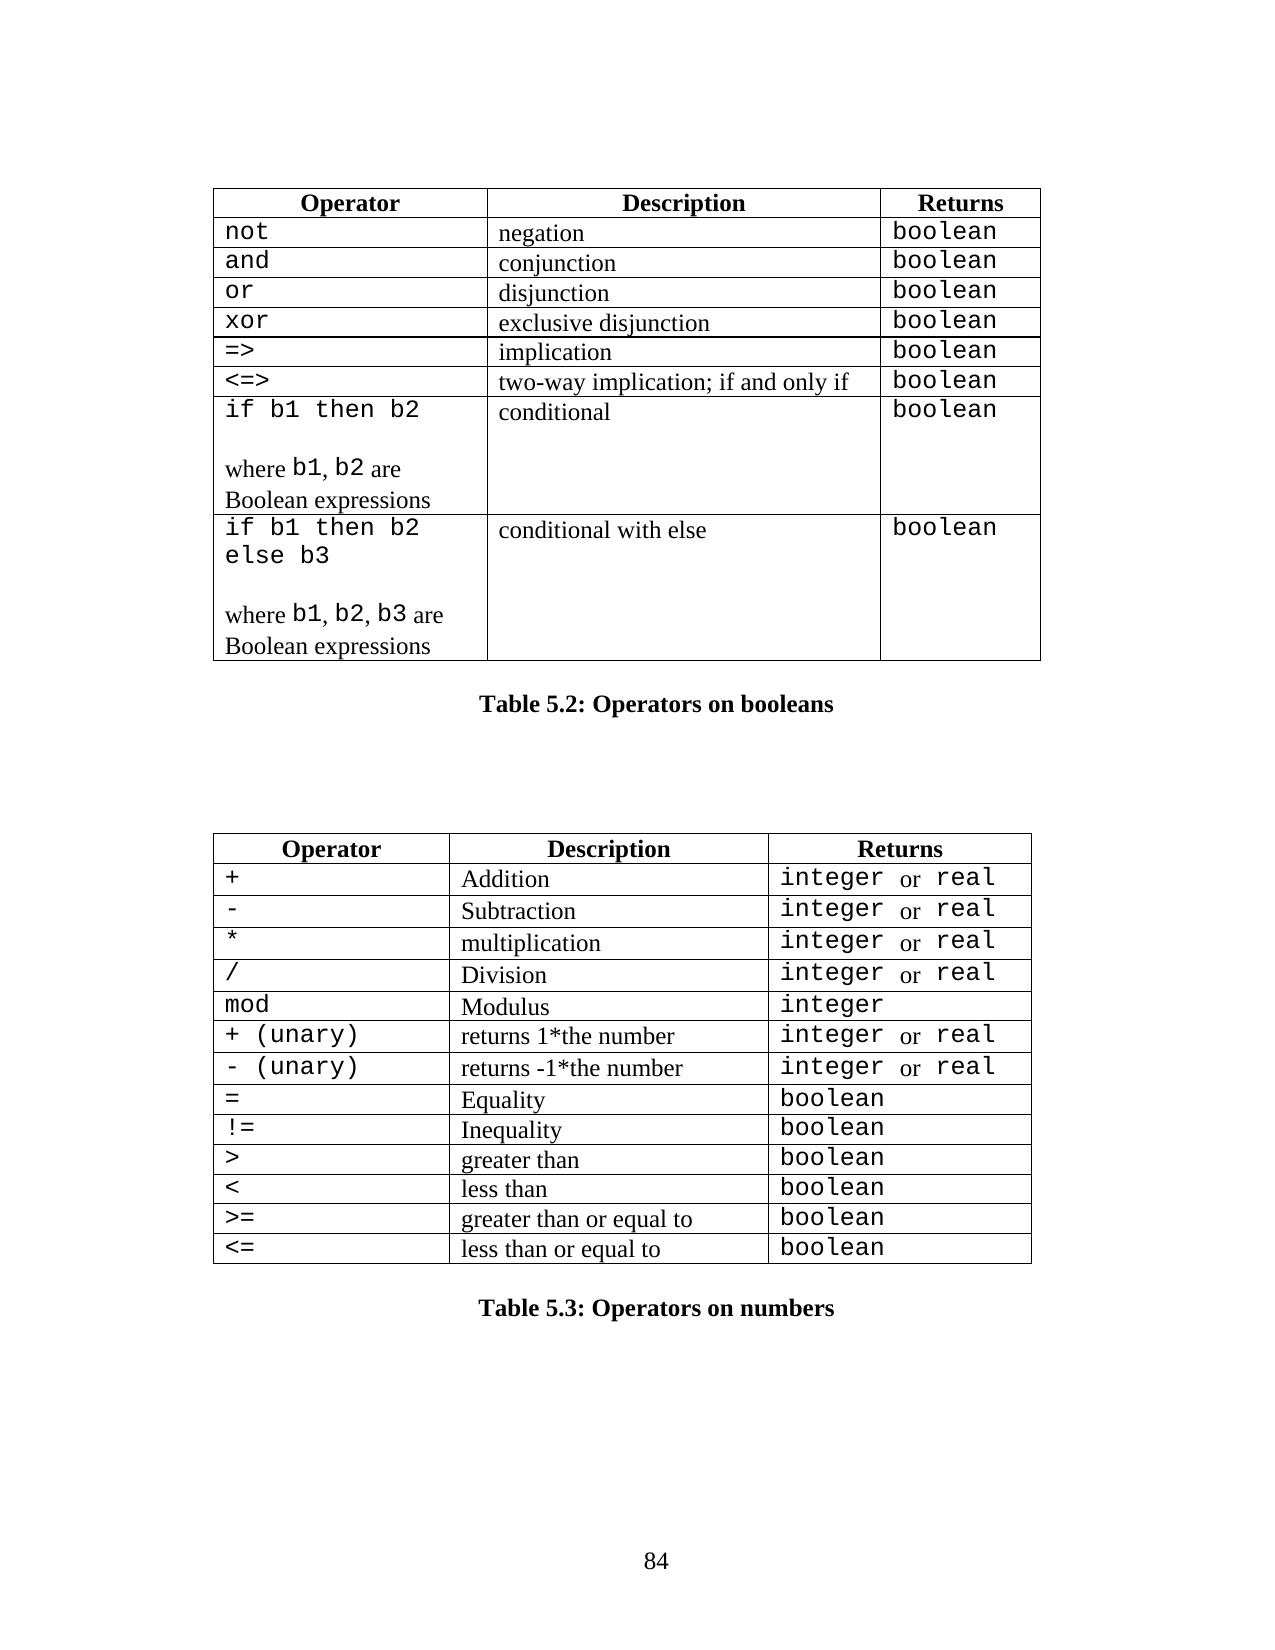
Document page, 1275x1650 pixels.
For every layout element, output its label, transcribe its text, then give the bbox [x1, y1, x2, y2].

table_cell integer or real [769, 928, 1031, 959]
table_cell and [214, 248, 487, 277]
table_cell boolean [769, 1115, 1031, 1144]
text Table 5.3: Operators on numbers [225, 1293, 1087, 1321]
table_cell > [214, 1145, 449, 1173]
table_cell boolean [881, 248, 1040, 277]
table_cell boolean [881, 367, 1040, 396]
table_cell not [214, 218, 487, 247]
table_cell integer or real [769, 864, 1031, 895]
table_cell disjunction [488, 278, 880, 307]
table_cell boolean [769, 1085, 1031, 1114]
table_cell integer or real [769, 960, 1031, 991]
table_cell * [214, 928, 449, 959]
table_cell Subtraction [450, 896, 768, 927]
table_cell if b1 then b2 where b1, b2 are Boolean expressions [214, 397, 487, 514]
table_cell = [214, 1085, 449, 1114]
table_cell <= [214, 1234, 449, 1263]
table_cell implication [488, 338, 880, 366]
table_header Returns [881, 189, 1040, 217]
table_cell Modulus [450, 992, 768, 1020]
table_cell greater than [450, 1145, 768, 1173]
table_cell Addition [450, 864, 768, 895]
table_cell integer [769, 992, 1031, 1020]
table_cell less than [450, 1175, 768, 1203]
table_header Description [488, 189, 880, 217]
table_header Operator [214, 834, 449, 863]
table_cell >= [214, 1204, 449, 1233]
table_cell + (unary) [214, 1021, 449, 1052]
table_cell integer or real [769, 1053, 1031, 1084]
table_cell if b1 then b2 else b3 where b1, b2, b3 are Boolean expressions [214, 515, 487, 660]
table_cell boolean [881, 308, 1040, 336]
table_cell Division [450, 960, 768, 991]
table_cell < [214, 1175, 449, 1203]
table_cell != [214, 1115, 449, 1144]
table_cell conjunction [488, 248, 880, 277]
table_cell conditional with else [488, 515, 880, 660]
table_cell - [214, 896, 449, 927]
table_cell boolean [881, 218, 1040, 247]
table_cell returns 1*the number [450, 1021, 768, 1052]
table_cell boolean [881, 278, 1040, 307]
table_header Returns [769, 834, 1031, 863]
table_cell => [214, 338, 487, 366]
table_cell boolean [769, 1204, 1031, 1233]
table_cell boolean [769, 1145, 1031, 1173]
table_cell mod [214, 992, 449, 1020]
table_cell integer or real [769, 896, 1031, 927]
table_cell greater than or equal to [450, 1204, 768, 1233]
table_cell + [214, 864, 449, 895]
table_cell less than or equal to [450, 1234, 768, 1263]
table_cell two-way implication; if and only if [488, 367, 880, 396]
table_cell negation [488, 218, 880, 247]
table_cell boolean [881, 515, 1040, 660]
table_cell boolean [769, 1234, 1031, 1263]
table_cell returns -1*the number [450, 1053, 768, 1084]
table_cell Inequality [450, 1115, 768, 1144]
table_cell boolean [769, 1175, 1031, 1203]
table_header Operator [214, 189, 487, 217]
table_cell conditional [488, 397, 880, 514]
table_header Description [450, 834, 768, 863]
table_cell boolean [881, 397, 1040, 514]
table_cell exclusive disjunction [488, 308, 880, 336]
table_cell boolean [881, 338, 1040, 366]
table_cell integer or real [769, 1021, 1031, 1052]
table_cell xor [214, 308, 487, 336]
text Table 5.2: Operators on booleans [225, 689, 1087, 718]
table_cell multiplication [450, 928, 768, 959]
table_cell Equality [450, 1085, 768, 1114]
table_cell or [214, 278, 487, 307]
table_cell / [214, 960, 449, 991]
table_cell - (unary) [214, 1053, 449, 1084]
table_cell <=> [214, 367, 487, 396]
